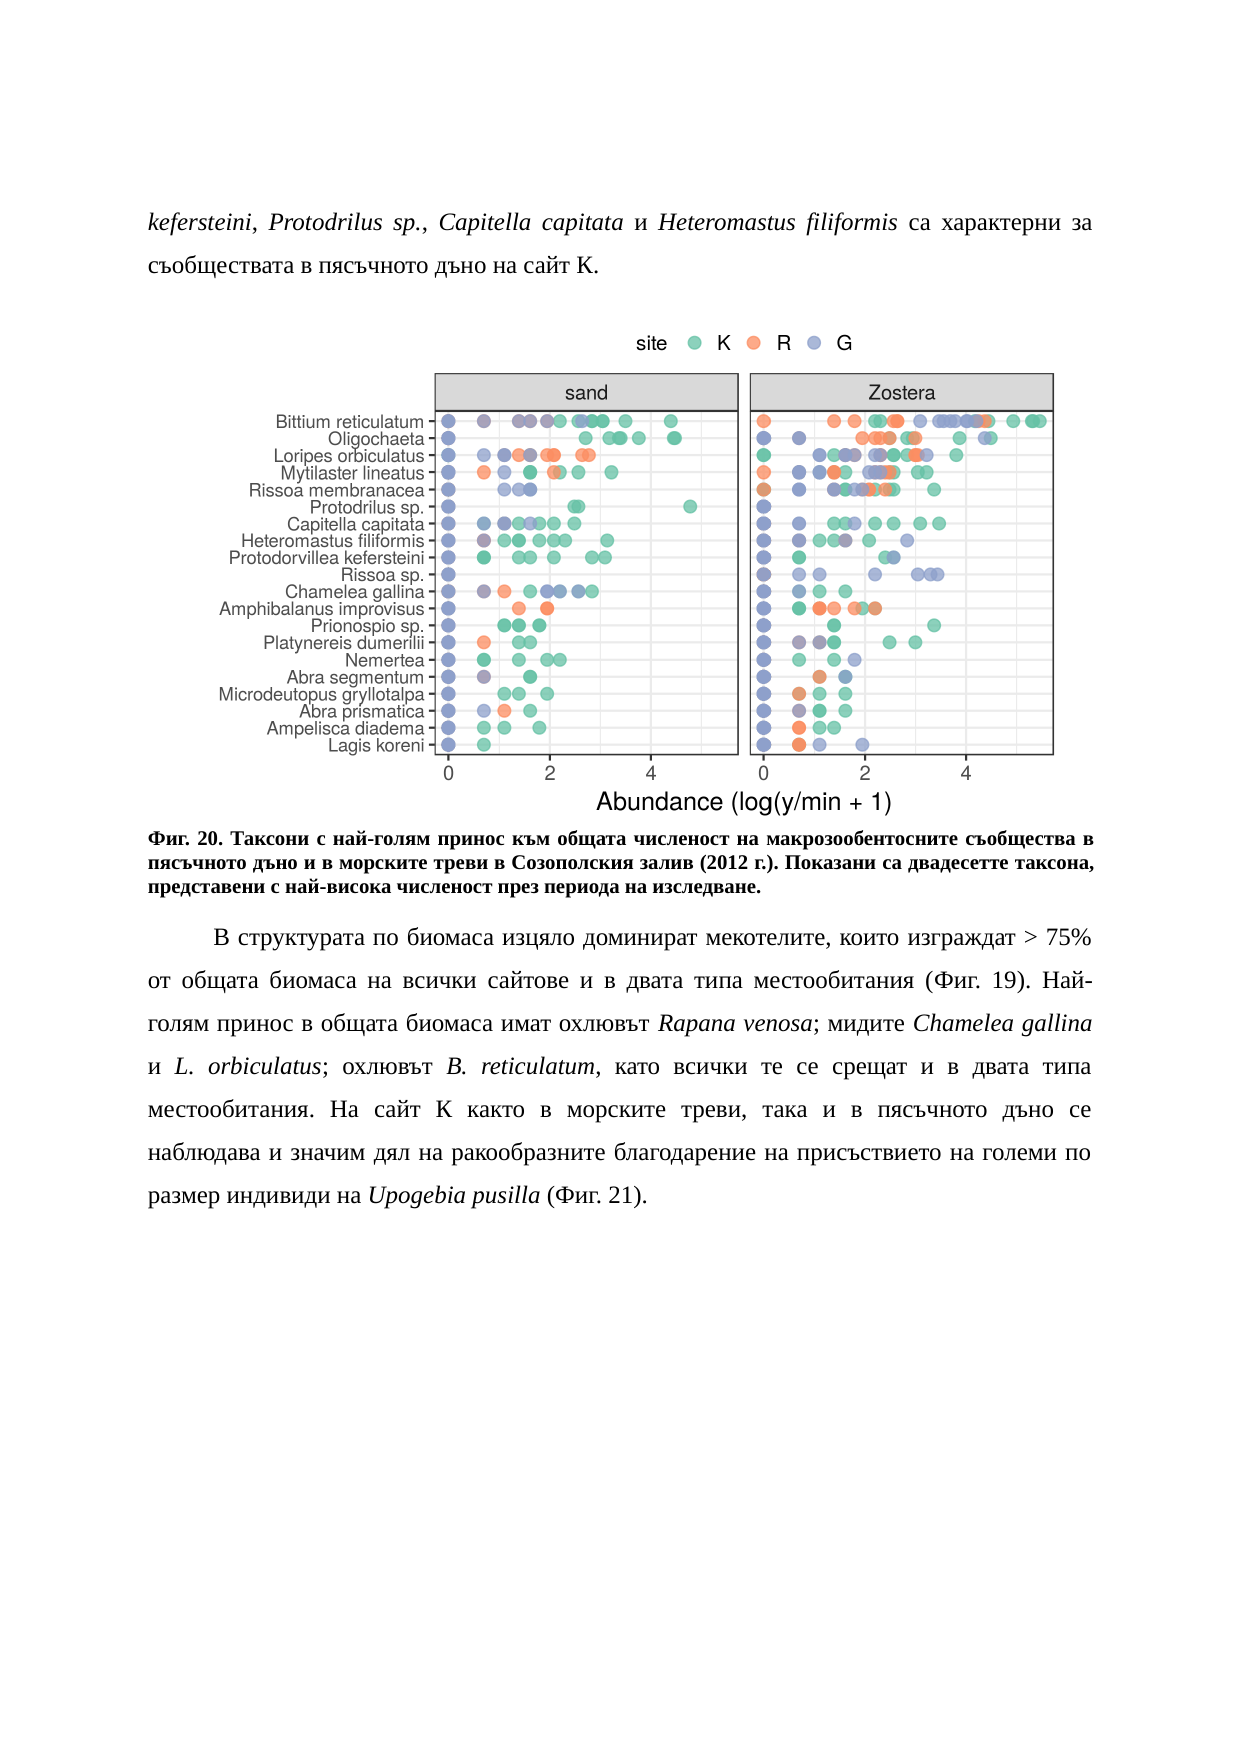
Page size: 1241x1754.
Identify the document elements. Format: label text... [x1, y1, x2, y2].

picture [178, 301, 1065, 827]
text В структурата по биомаса изцяло доминират мекотелите, които изграждат > 75% от общата биомаса на всички сайтове и в двата типа местообитания (Фиг. 19). Най-голям принос в общата биомаса имат охлювът Rapana venosa; мидите Chamelea gallina и L. orbiculatus; охлювът B. reticulatum, като всички те се срещат и в двата типа местообитания. На сайт К както в морските треви, така и в пясъчното дъно се наблюдава и значим дял на ракообразните благодарение на присъствието на големи по размер индивиди на Upogebia pusilla (Фиг. 21). [148, 922, 1093, 1209]
text kefersteini, Protodrilus sp., Capitella capitata и Heteromastus filiformis са характерни за съобществата в пясъчното дъно на сайт К. [148, 207, 1093, 278]
text Фиг. 20. Таксони с най-голям принос към общата численост на макрозообентосните съобщества в пясъчното дъно и в морските треви в Созополския залив (2012 г.). Показани са двадесетте таксона, представени с най-висока численост през периода на изследване. [148, 827, 1095, 898]
